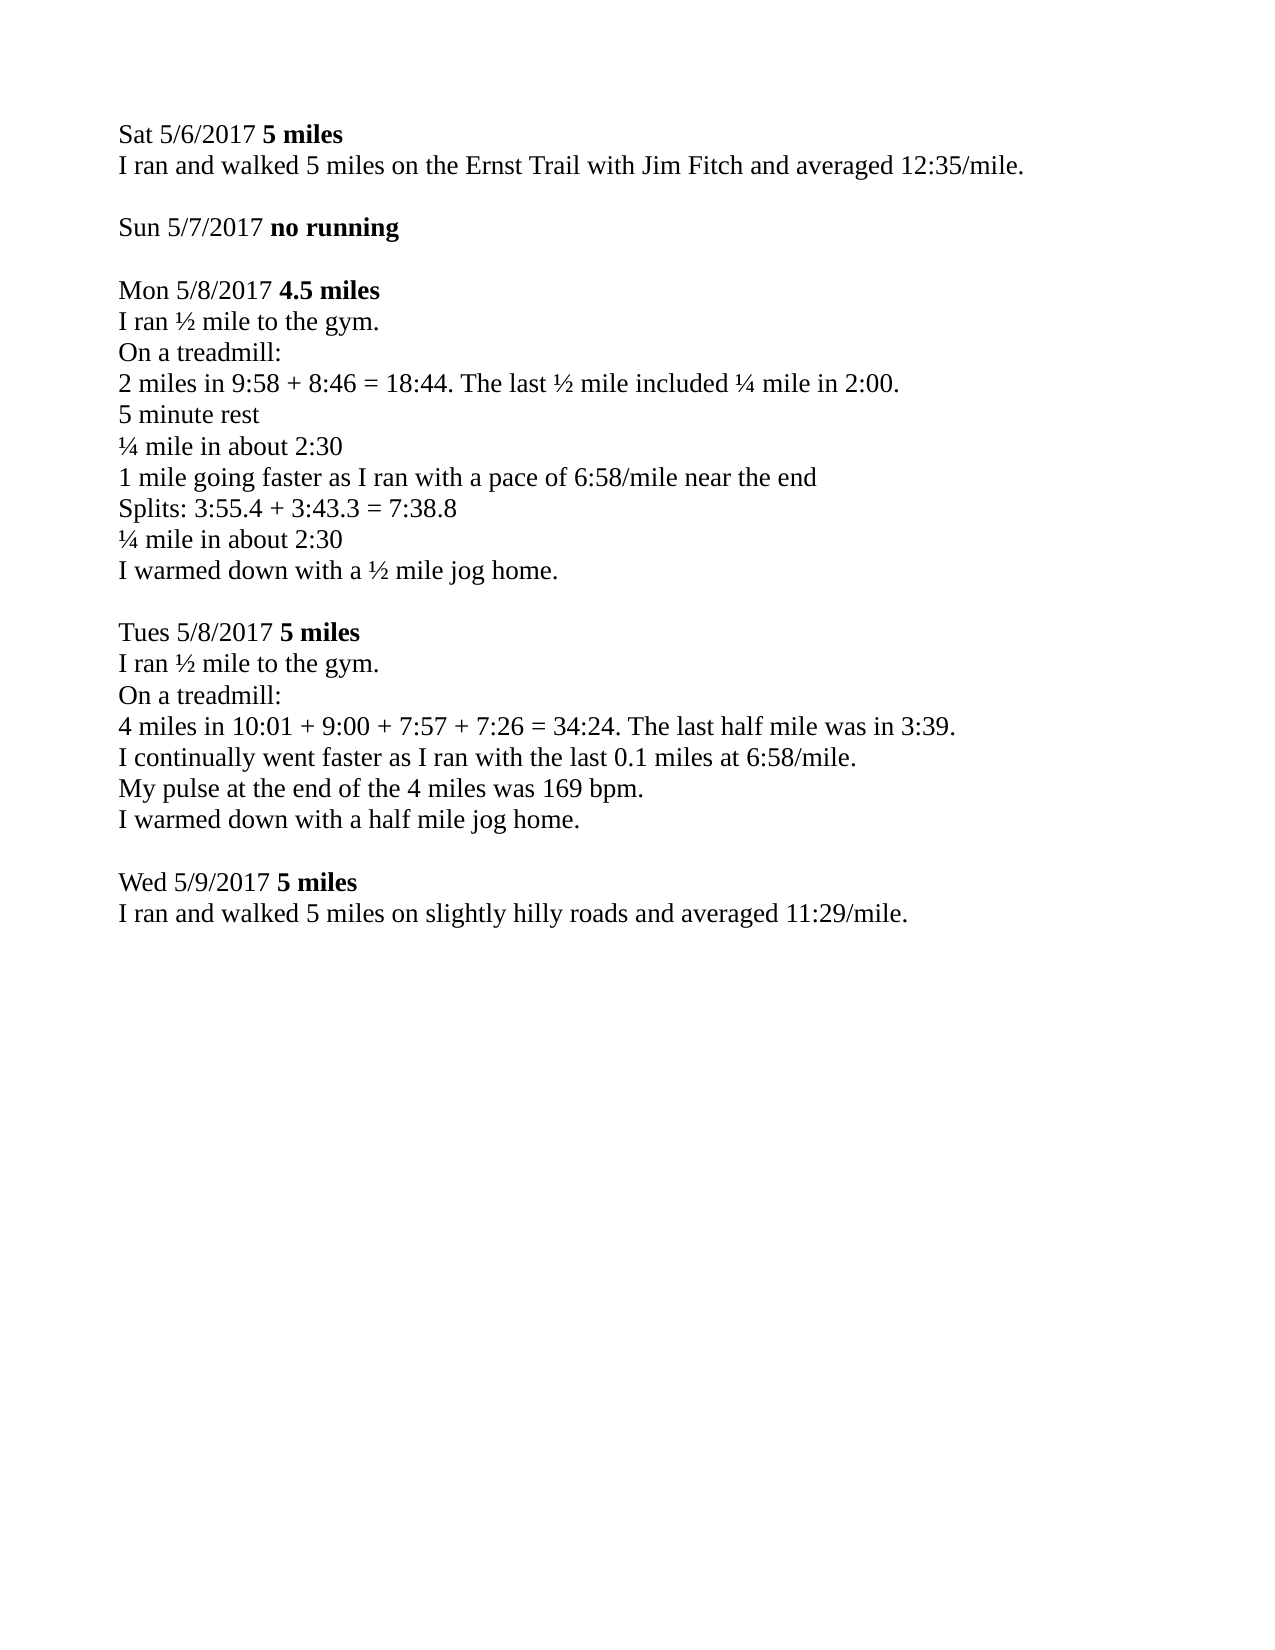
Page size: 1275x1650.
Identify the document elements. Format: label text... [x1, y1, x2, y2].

text I ran and walked 5 miles on slightly hilly roads and averaged 11:29/mile. [118, 897, 1157, 928]
text I warmed down with a ½ mile jog home. [118, 554, 1157, 585]
text 1 mile going faster as I ran with a pace of 6:58/mile near the end [118, 461, 1157, 492]
text I warmed down with a half mile jog home. [118, 803, 1157, 834]
text My pulse at the end of the 4 miles was 169 bpm. [118, 772, 1157, 803]
text Sat 5/6/2017 5 miles [118, 118, 1157, 149]
text Tues 5/8/2017 5 miles [118, 616, 1157, 648]
text Mon 5/8/2017 4.5 miles [118, 274, 1157, 305]
text I ran and walked 5 miles on the Ernst Trail with Jim Fitch and averaged 12:35/mile. [118, 149, 1157, 180]
text Sun 5/7/2017 no running [118, 212, 1157, 243]
text ¼ mile in about 2:30 [118, 523, 1157, 554]
text I ran ½ mile to the gym. [118, 305, 1157, 336]
text 2 miles in 9:58 + 8:46 = 18:44. The last ½ mile included ¼ mile in 2:00. [118, 367, 1157, 398]
text On a treadmill: [118, 336, 1157, 367]
text 4 miles in 10:01 + 9:00 + 7:57 + 7:26 = 34:24. The last half mile was in 3:39. [118, 710, 1157, 741]
text ¼ mile in about 2:30 [118, 429, 1157, 461]
text Wed 5/9/2017 5 miles [118, 866, 1157, 897]
text 5 minute rest [118, 398, 1157, 429]
text I ran ½ mile to the gym. [118, 648, 1157, 679]
text On a treadmill: [118, 679, 1157, 710]
text Splits: 3:55.4 + 3:43.3 = 7:38.8 [118, 492, 1157, 523]
text I continually went faster as I ran with the last 0.1 miles at 6:58/mile. [118, 741, 1157, 772]
